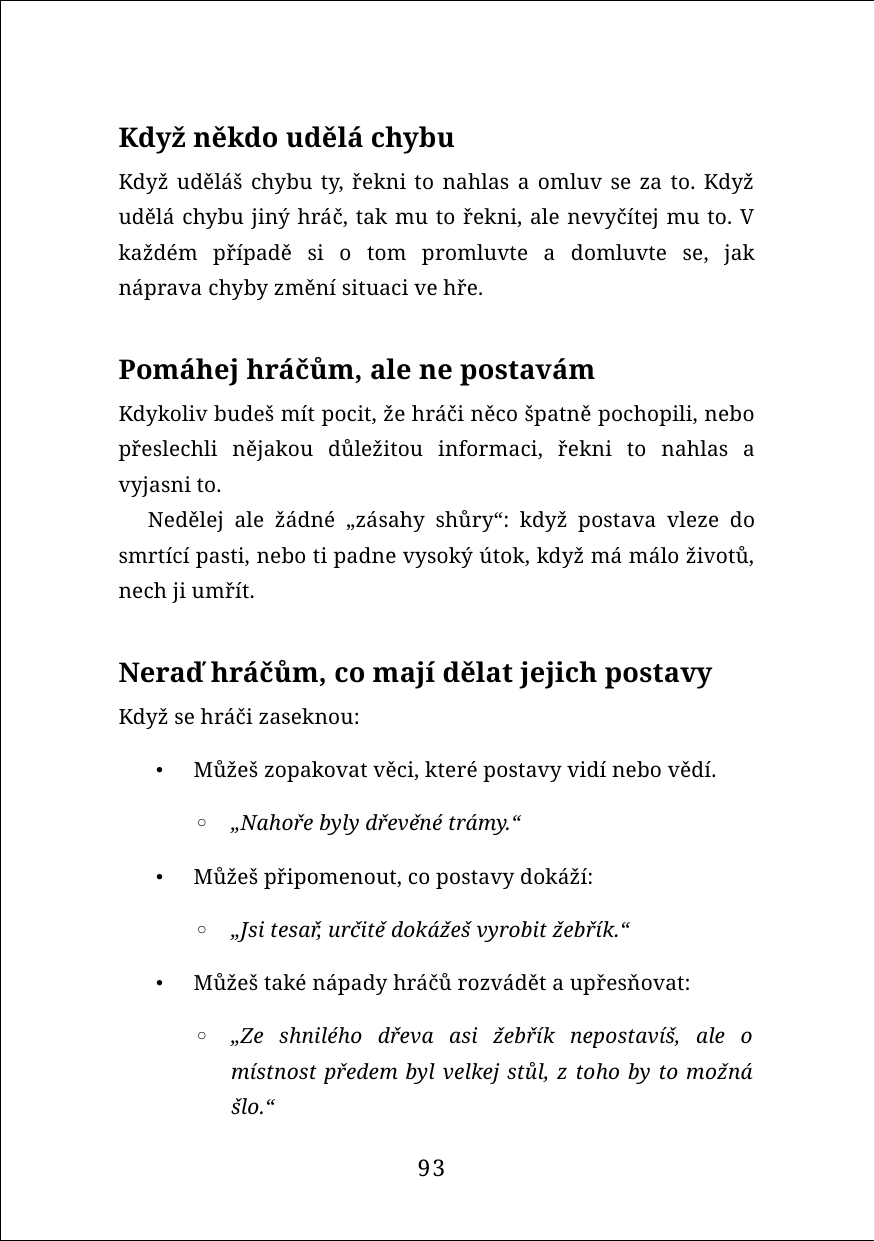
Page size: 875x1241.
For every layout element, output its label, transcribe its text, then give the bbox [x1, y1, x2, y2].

subtitle Neraď hráčům, co mají dělat jejich postavy [118, 653, 756, 690]
list Můžeš zopakovat věci, které postavy vidí nebo vědí. [156, 755, 756, 784]
list „Nahoře byly dřevěné trámy.“ [193, 808, 756, 837]
list „Jsi tesař, určitě dokážeš vyrobit žebřík.“ [193, 915, 756, 943]
text Když se hráči zaseknou: [118, 702, 756, 731]
subtitle Když někdo udělá chybu [118, 118, 756, 155]
list „Ze shnilého dřeva asi žebřík nepostavíš, ale o místnost předem byl velkej stůl, z toho by to možná šlo.“ [193, 1021, 756, 1121]
text Kdykoliv budeš mít pocit, že hráči něco špatně pochopili, nebo přeslechli nějakou důležitou informaci, řekni to nahlas a vyjasni to. Nedělej ale žádné „zásahy shůry“: když postava vleze do smrtící pasti, nebo ti padne vysoký útok, když má málo životů, nech ji umřít. [118, 399, 756, 605]
list Můžeš také nápady hráčů rozvádět a upřesňovat: [156, 968, 756, 997]
text Když uděláš chybu ty, řekni to nahlas a omluv se za to. Když udělá chybu jiný hráč, tak mu to řekni, ale nevyčítej mu to. V každém případě si o tom promluvte a domluvte se, jak náprava chyby změní situaci ve hře. [118, 167, 756, 302]
list Můžeš připomenout, co postavy dokáží: [156, 862, 756, 890]
subtitle Pomáhej hráčům, ale ne postavám [118, 350, 756, 387]
